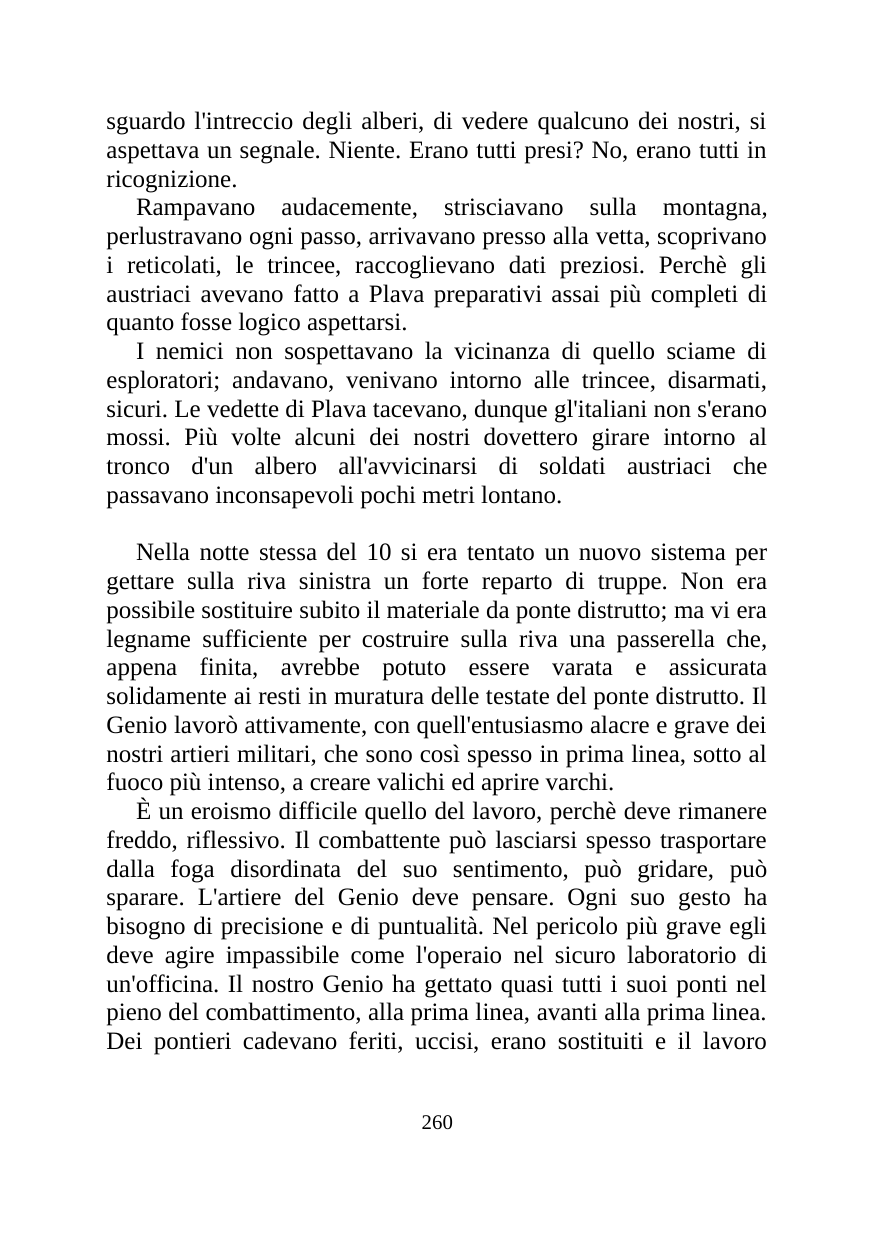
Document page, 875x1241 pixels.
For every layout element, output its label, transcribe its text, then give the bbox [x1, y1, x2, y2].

text Rampavano audacemente, strisciavano sulla montagna, perlustravano ogni passo, arrivavano presso alla vetta, scoprivano i reticolati, le trincee, raccoglievano dati preziosi. Perchè gli austriaci avevano fatto a Plava preparativi assai più completi di quanto fosse logico aspettarsi. [106, 192, 768, 336]
text I nemici non sospettavano la vicinanza di quello sciame di esploratori; andavano, venivano intorno alle trincee, disarmati, sicuri. Le vedette di Plava tacevano, dunque gl'italiani non s'erano mossi. Più volte alcuni dei nostri dovettero girare intorno al tronco d'un albero all'avvicinarsi di soldati austriaci che passavano inconsapevoli pochi metri lontano. [106, 336, 768, 509]
text sguardo l'intreccio degli alberi, di vedere qualcuno dei nostri, si aspettava un segnale. Niente. Erano tutti presi? No, erano tutti in ricognizione. [106, 106, 768, 192]
text Nella notte stessa del 10 si era tentato un nuovo sistema per gettare sulla riva sinistra un forte reparto di truppe. Non era possibile sostituire subito il materiale da ponte distrutto; ma vi era legname sufficiente per costruire sulla riva una passerella che, appena finita, avrebbe potuto essere varata e assicurata solidamente ai resti in muratura delle testate del ponte distrutto. Il Genio lavorò attivamente, con quell'entusiasmo alacre e grave dei nostri artieri militari, che sono così spesso in prima linea, sotto al fuoco più intenso, a creare valichi ed aprire varchi. [106, 537, 768, 796]
text È un eroismo difficile quello del lavoro, perchè deve rimanere freddo, riflessivo. Il combattente può lasciarsi spesso trasportare dalla foga disordinata del suo sentimento, può gridare, può sparare. L'artiere del Genio deve pensare. Ogni suo gesto ha bisogno di precisione e di puntualità. Nel pericolo più grave egli deve agire impassibile come l'operaio nel sicuro laboratorio di un'officina. Il nostro Genio ha gettato quasi tutti i suoi ponti nel pieno del combattimento, alla prima linea, avanti alla prima linea. Dei pontieri cadevano feriti, uccisi, erano sostituiti e il lavoro [106, 796, 768, 1055]
